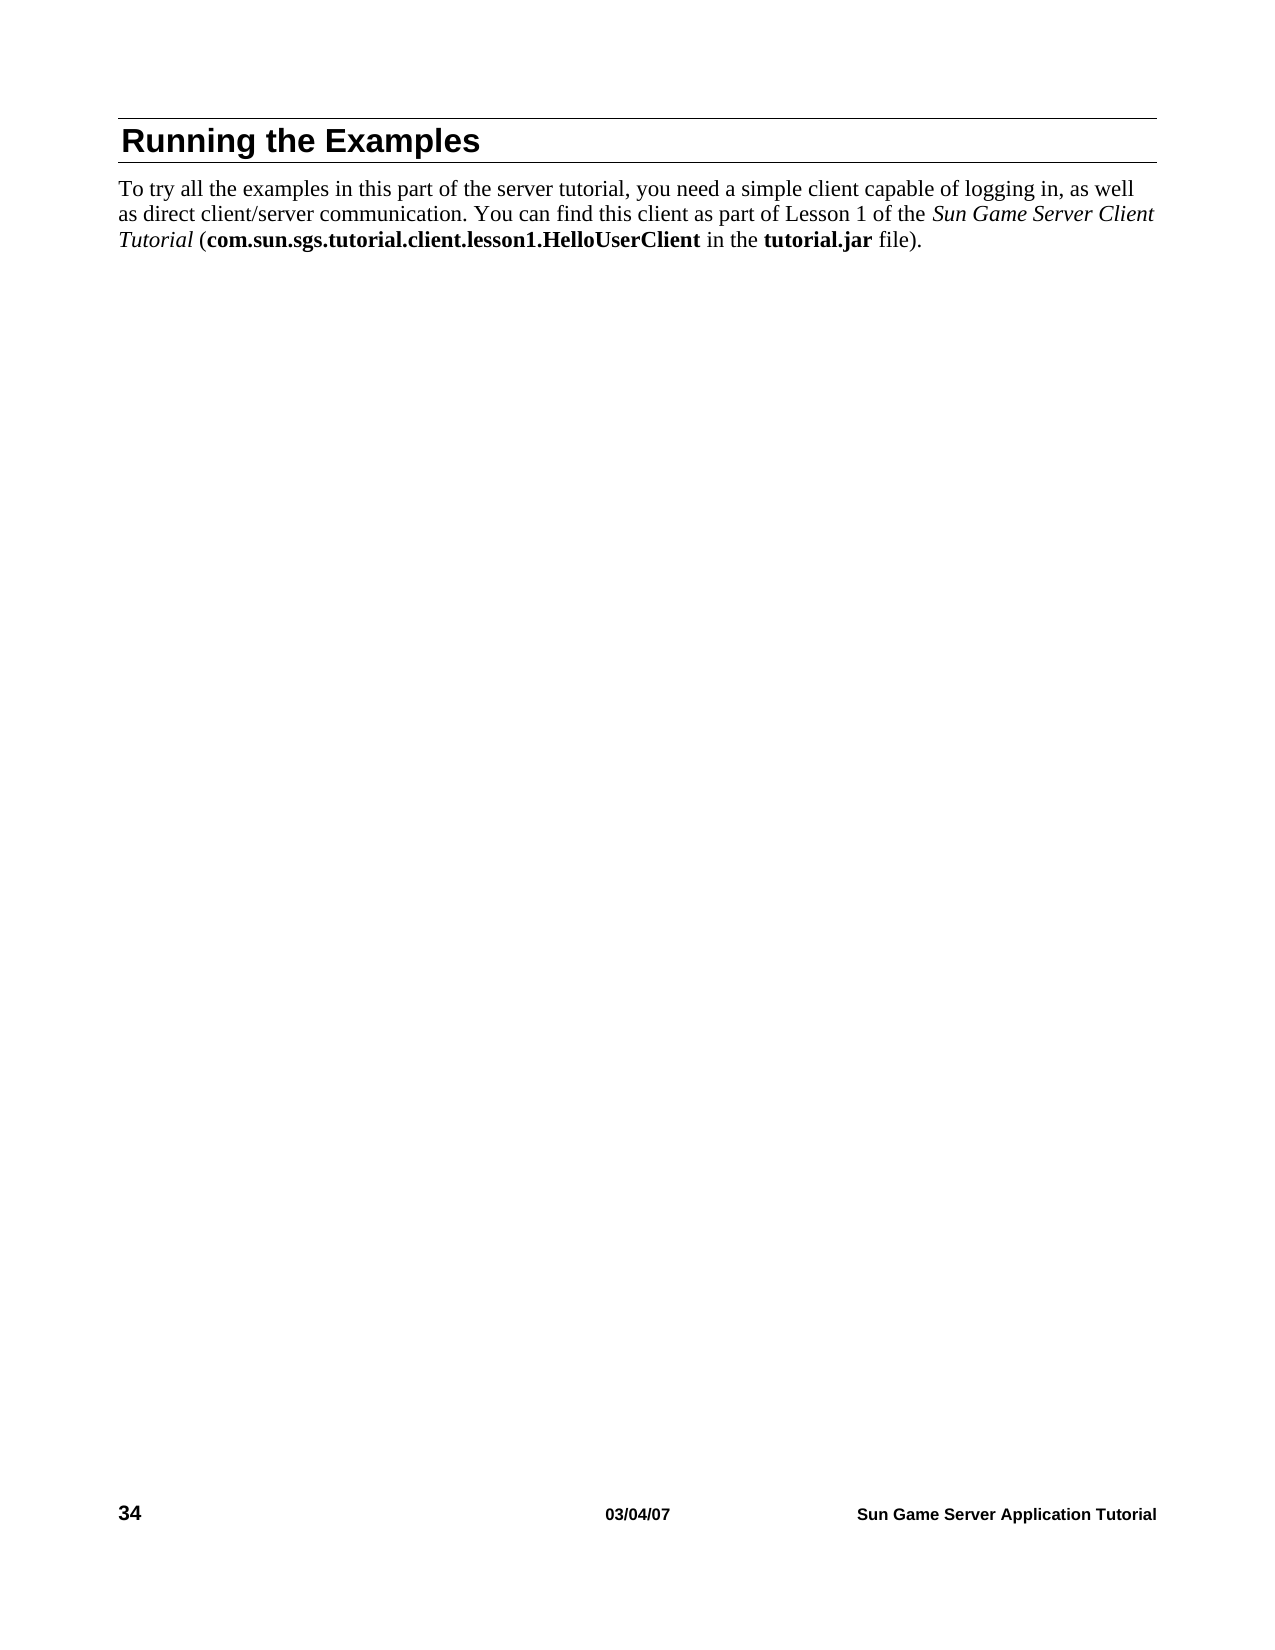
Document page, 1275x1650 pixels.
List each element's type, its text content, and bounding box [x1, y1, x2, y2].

subtitle Running the Examples [118, 119, 1157, 162]
text To try all the examples in this part of the server tutorial, you need a simple client capable of logging in, as well as direct client/server communication. You can find this client as part of Lesson 1 of the Sun Game Server Client Tutorial (com.sun.sgs.tutorial.client.lesson1.HelloUserClient in the tutorial.jar file). [118, 176, 1157, 252]
